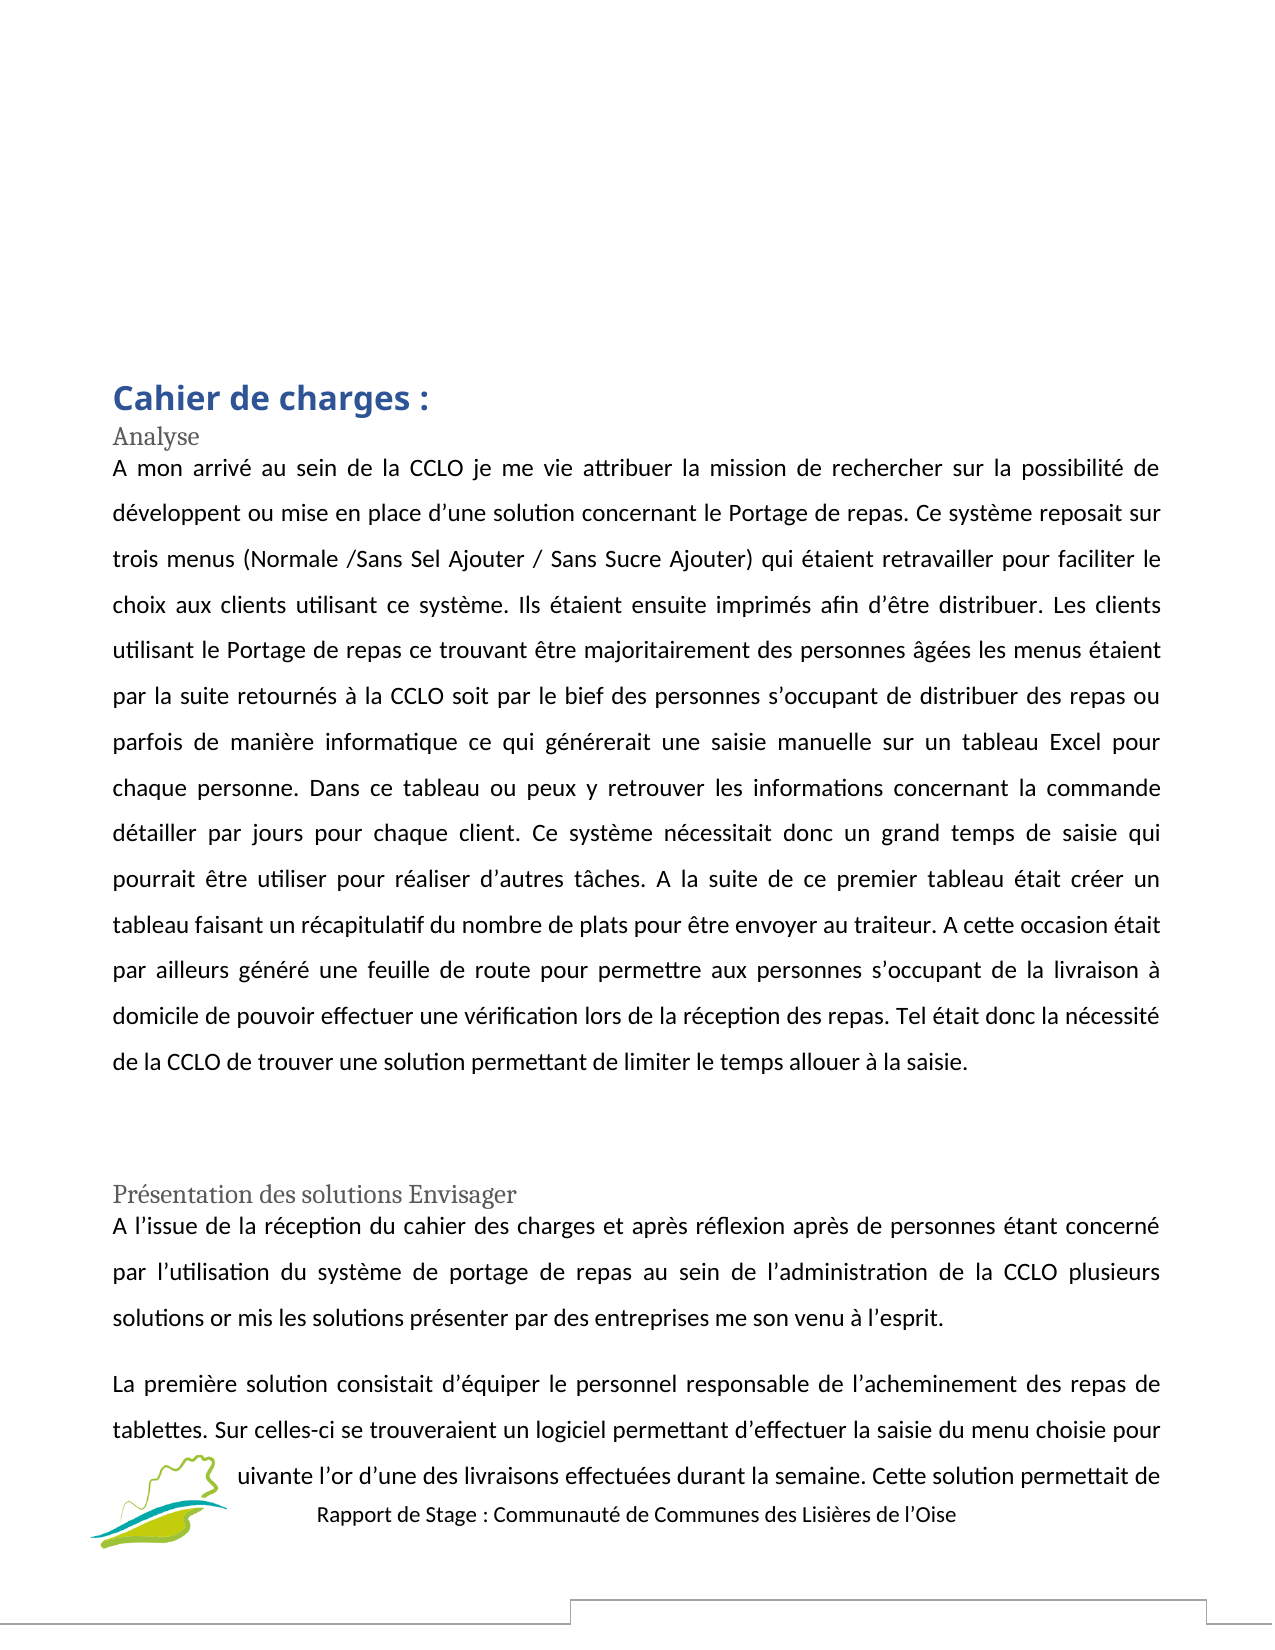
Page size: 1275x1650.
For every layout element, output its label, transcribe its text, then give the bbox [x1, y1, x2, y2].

subtitle Analyse [112, 421, 1162, 452]
subtitle Cahier de charges : [112, 375, 1162, 420]
text A l’issue de la réception du cahier des charges et après réflexion après de personnes étant concerné par l’utilisation du système de portage de repas au sein de l’administration de la CCLO plusieurs solutions or mis les solutions présenter par des entreprises me son venu à l’esprit. [112, 1210, 1162, 1332]
text La première solution consistait d’équiper le personnel responsable de l’acheminement des repas de tablettes. Sur celles-ci se trouveraient un logiciel permettant d’effectuer la saisie du menu choisie pour la semaine suivante l’or d’une des livraisons effectuées durant la semaine. Cette solution permettait de [112, 1368, 1162, 1490]
subtitle Présentation des solutions Envisager [112, 1179, 1162, 1210]
text A mon arrivé au sein de la CCLO je me vie attribuer la mission de rechercher sur la possibilité de développent ou mise en place d’une solution concernant le Portage de repas. Ce système reposait sur trois menus (Normale /Sans Sel Ajouter / Sans Sucre Ajouter) qui étaient retravailler pour faciliter le choix aux clients utilisant ce système. Ils étaient ensuite imprimés afin d’être distribuer. Les clients utilisant le Portage de repas ce trouvant être majoritairement des personnes âgées les menus étaient par la suite retournés à la CCLO soit par le bief des personnes s’occupant de distribuer des repas ou parfois de manière informatique ce qui générerait une saisie manuelle sur un tableau Excel pour chaque personne. Dans ce tableau ou peux y retrouver les informations concernant la commande détailler par jours pour chaque client. Ce système nécessitait donc un grand temps de saisie qui pourrait être utiliser pour réaliser d’autres tâches. A la suite de ce premier tableau était créer un tableau faisant un récapitulatif du nombre de plats pour être envoyer au traiteur. A cette occasion était par ailleurs généré une feuille de route pour permettre aux personnes s’occupant de la livraison à domicile de pouvoir effectuer une vérification lors de la réception des repas. Tel était donc la nécessité de la CCLO de trouver une solution permettant de limiter le temps allouer à la saisie. [112, 452, 1162, 1077]
